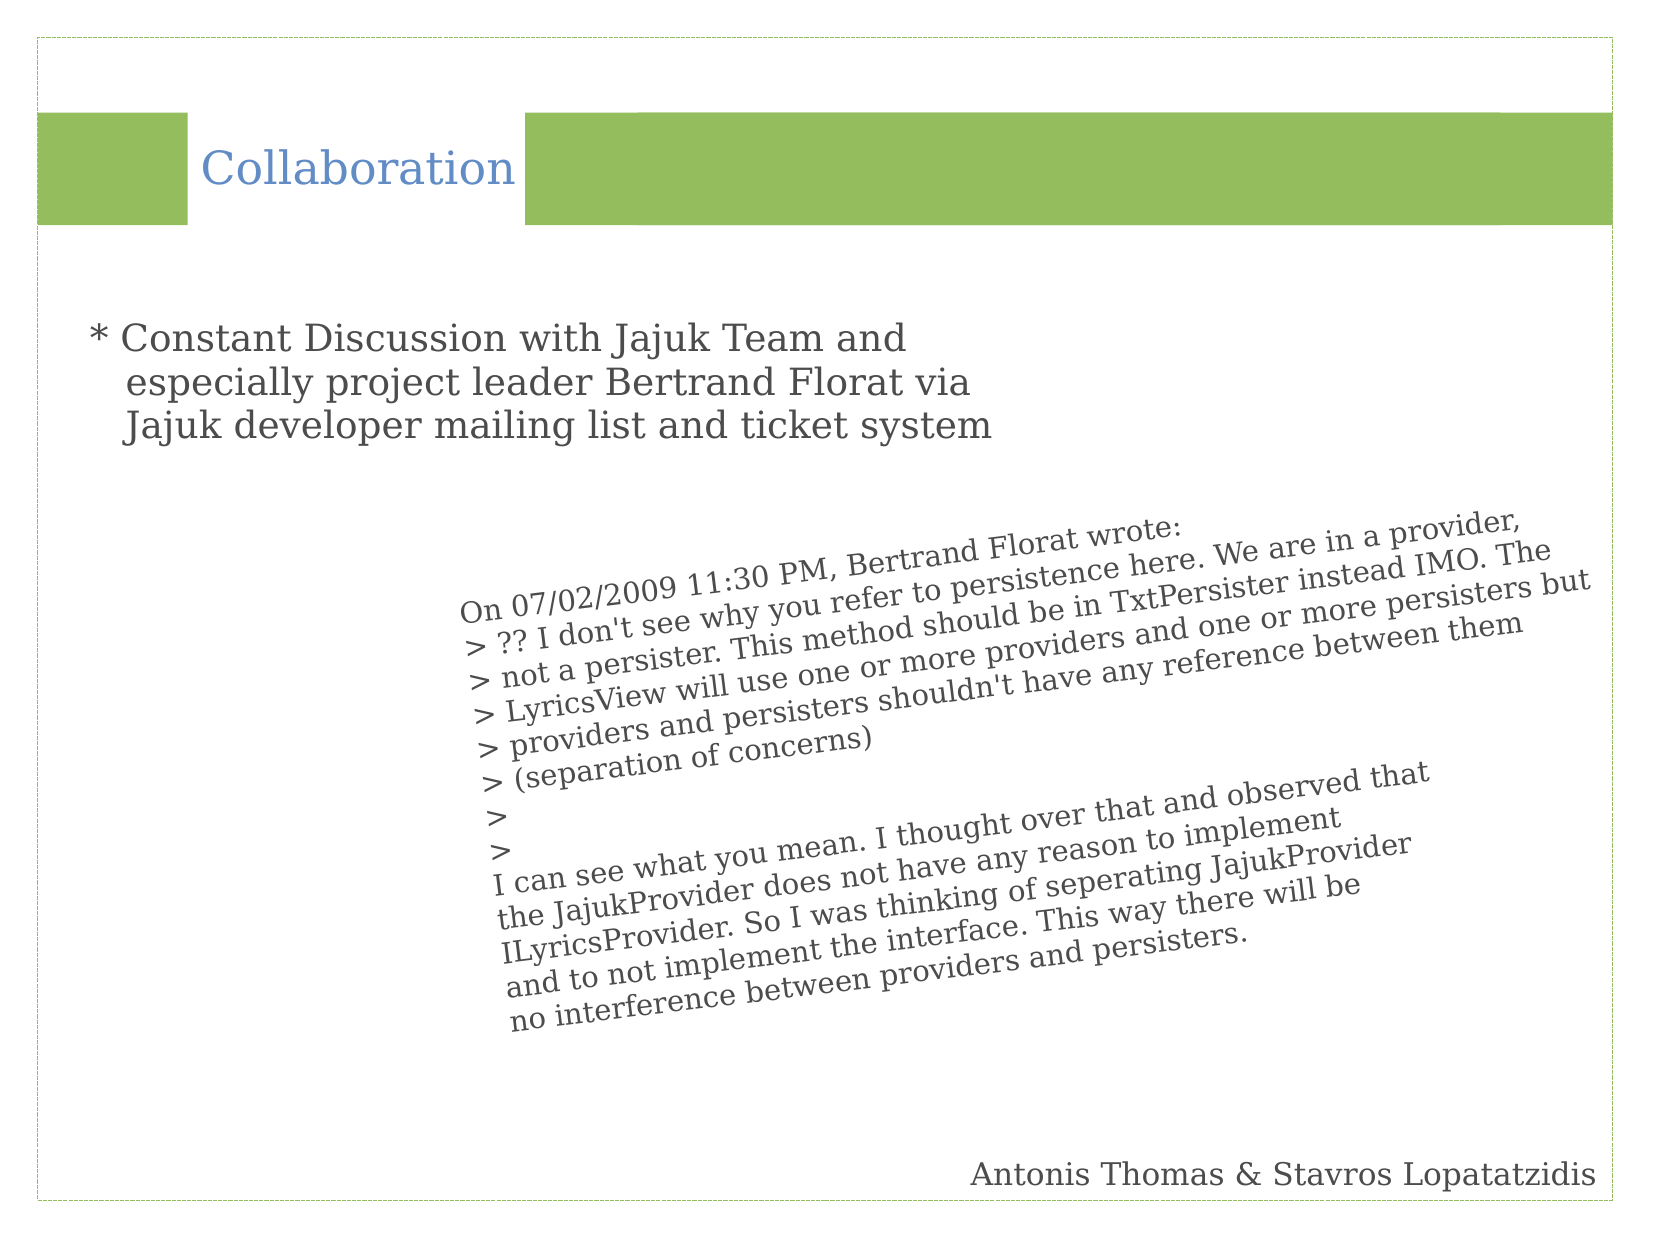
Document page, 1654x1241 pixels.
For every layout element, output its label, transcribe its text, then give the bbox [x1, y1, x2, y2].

text_box Antonis Thomas & Stavros Lopatatzidis [955, 1148, 1613, 1201]
text_box On 07/02/2009 11:30 PM, Bertrand Florat wrote: > ?? I don't see why you refer to persistence here. We are in a provider, > not a persister. This method should be in TxtPersister instead IMO. The > LyricsView will use one or more providers and one or more persisters but > providers and persisters shouldn't have any reference between them > (separation of concerns) > > I can see what you mean. I thought over that and observed that the JajukProvider does not have any reason to implement ILyricsProvider. So I was thinking of seperating JajukProvider and to not implement the interface. This way there will be no interference between providers and persisters. [442, 450, 1652, 1049]
text_box [525, 112, 1613, 226]
text_box * Constant Discussion with Jajuk Team and especially project leader Bertrand Florat via Jajuk developer mailing list and ticket system [75, 309, 1051, 499]
text_box Collaboration [188, 134, 525, 203]
text_box [37, 112, 188, 226]
